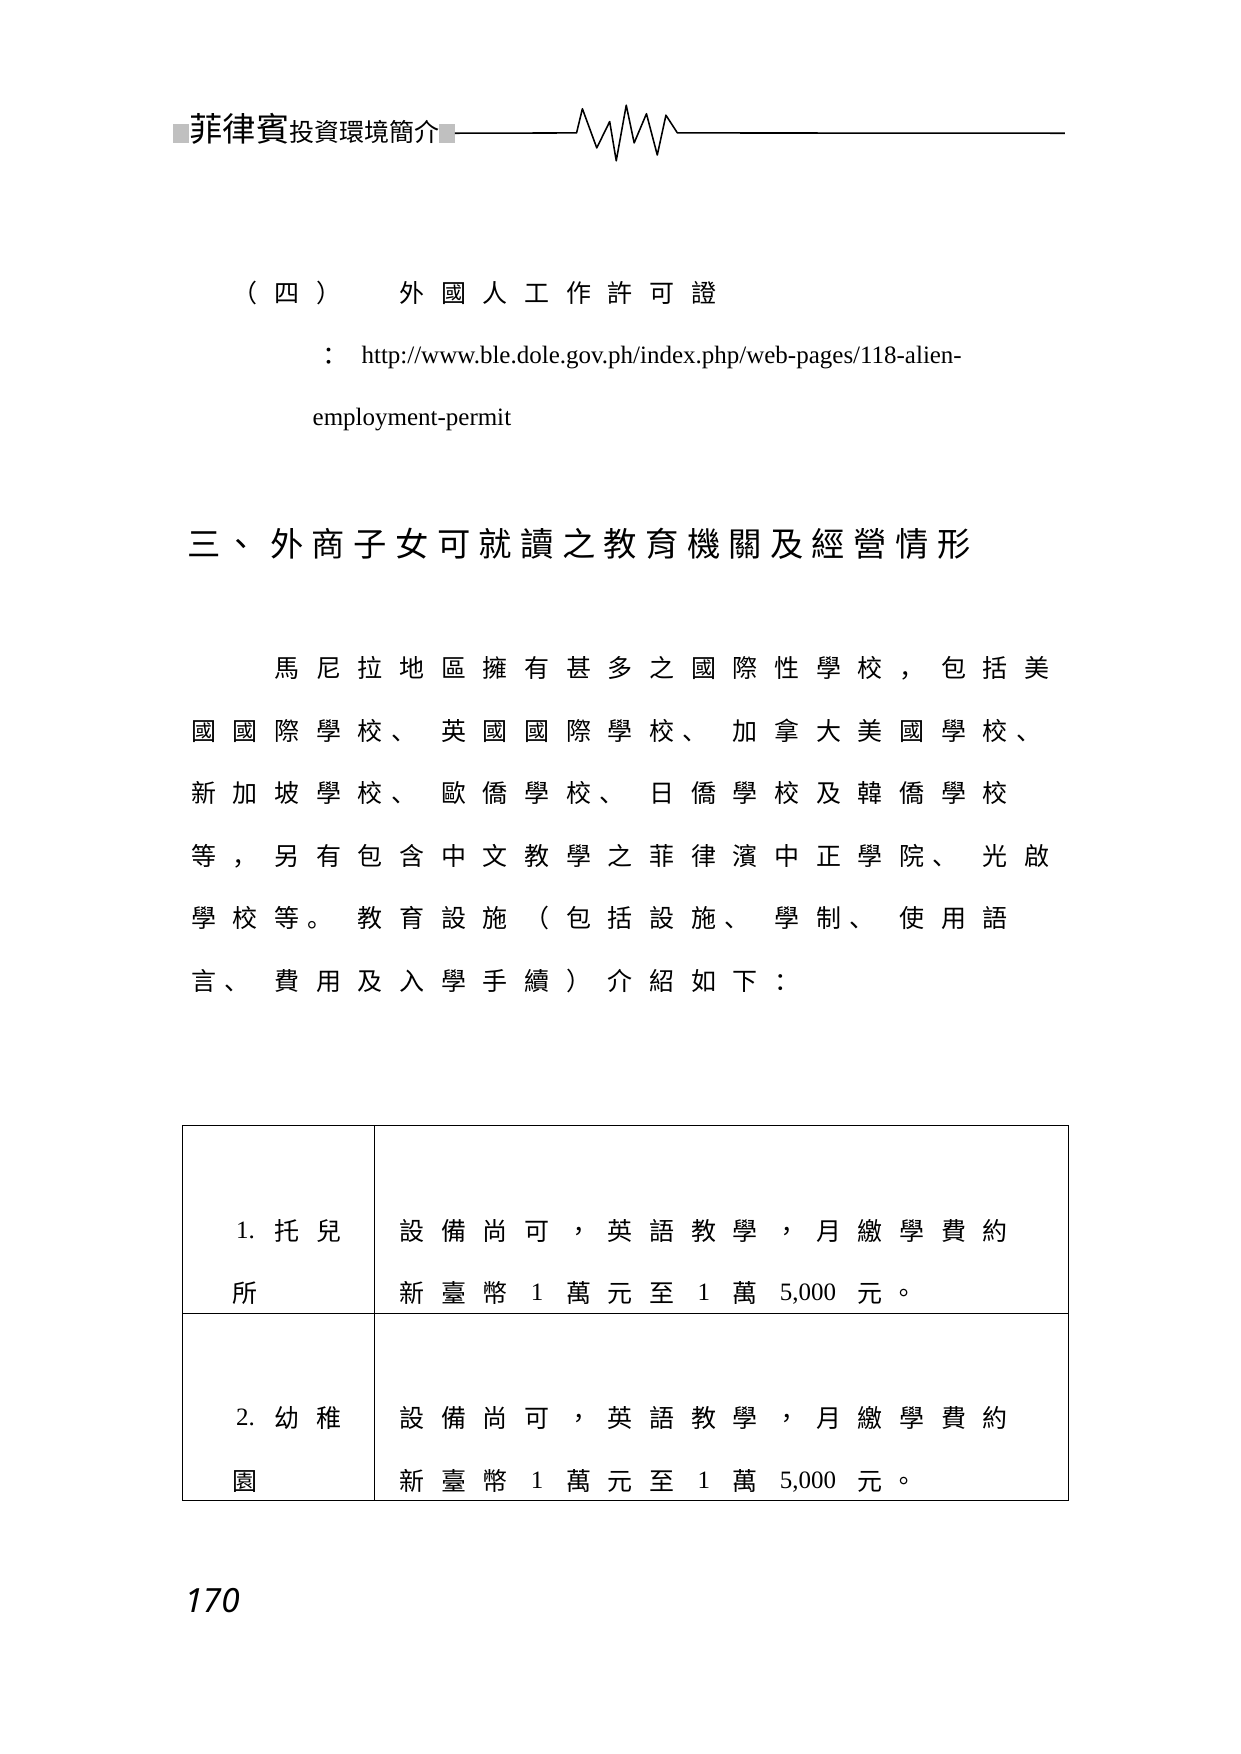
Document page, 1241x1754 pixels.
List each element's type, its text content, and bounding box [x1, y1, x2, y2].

table_cell 設備尚可，英語教學，月繳學費約新臺幣1萬元至1萬5,000元。 [375, 1314, 1068, 1500]
text 馬尼拉地區擁有甚多之國際性學校，包括美國國際學校、英國國際學校、加拿大美國學校、新加坡學校、歐僑學校、日僑學校及韓僑學校等，另有包含中文教學之菲律濱中正學院、光啟學校等。教育設施（包括設施、學制、使用語言、費用及入學手續）介紹如下： [183, 625, 1058, 1000]
table_header 設備尚可，英語教學，月繳學費約新臺幣1萬元至1萬5,000元。 [375, 1126, 1068, 1313]
table_cell 2.幼稚園 [183, 1314, 374, 1500]
table_header 1.托兒所 [183, 1126, 374, 1313]
text （四） 外國人工作許可證：http://www.ble.dole.gov.ph/index.php/web-pages/118-alien-employment-permit [207, 250, 1058, 438]
text 三、外商子女可就讀之教育機關及經營情形 [183, 500, 1058, 563]
